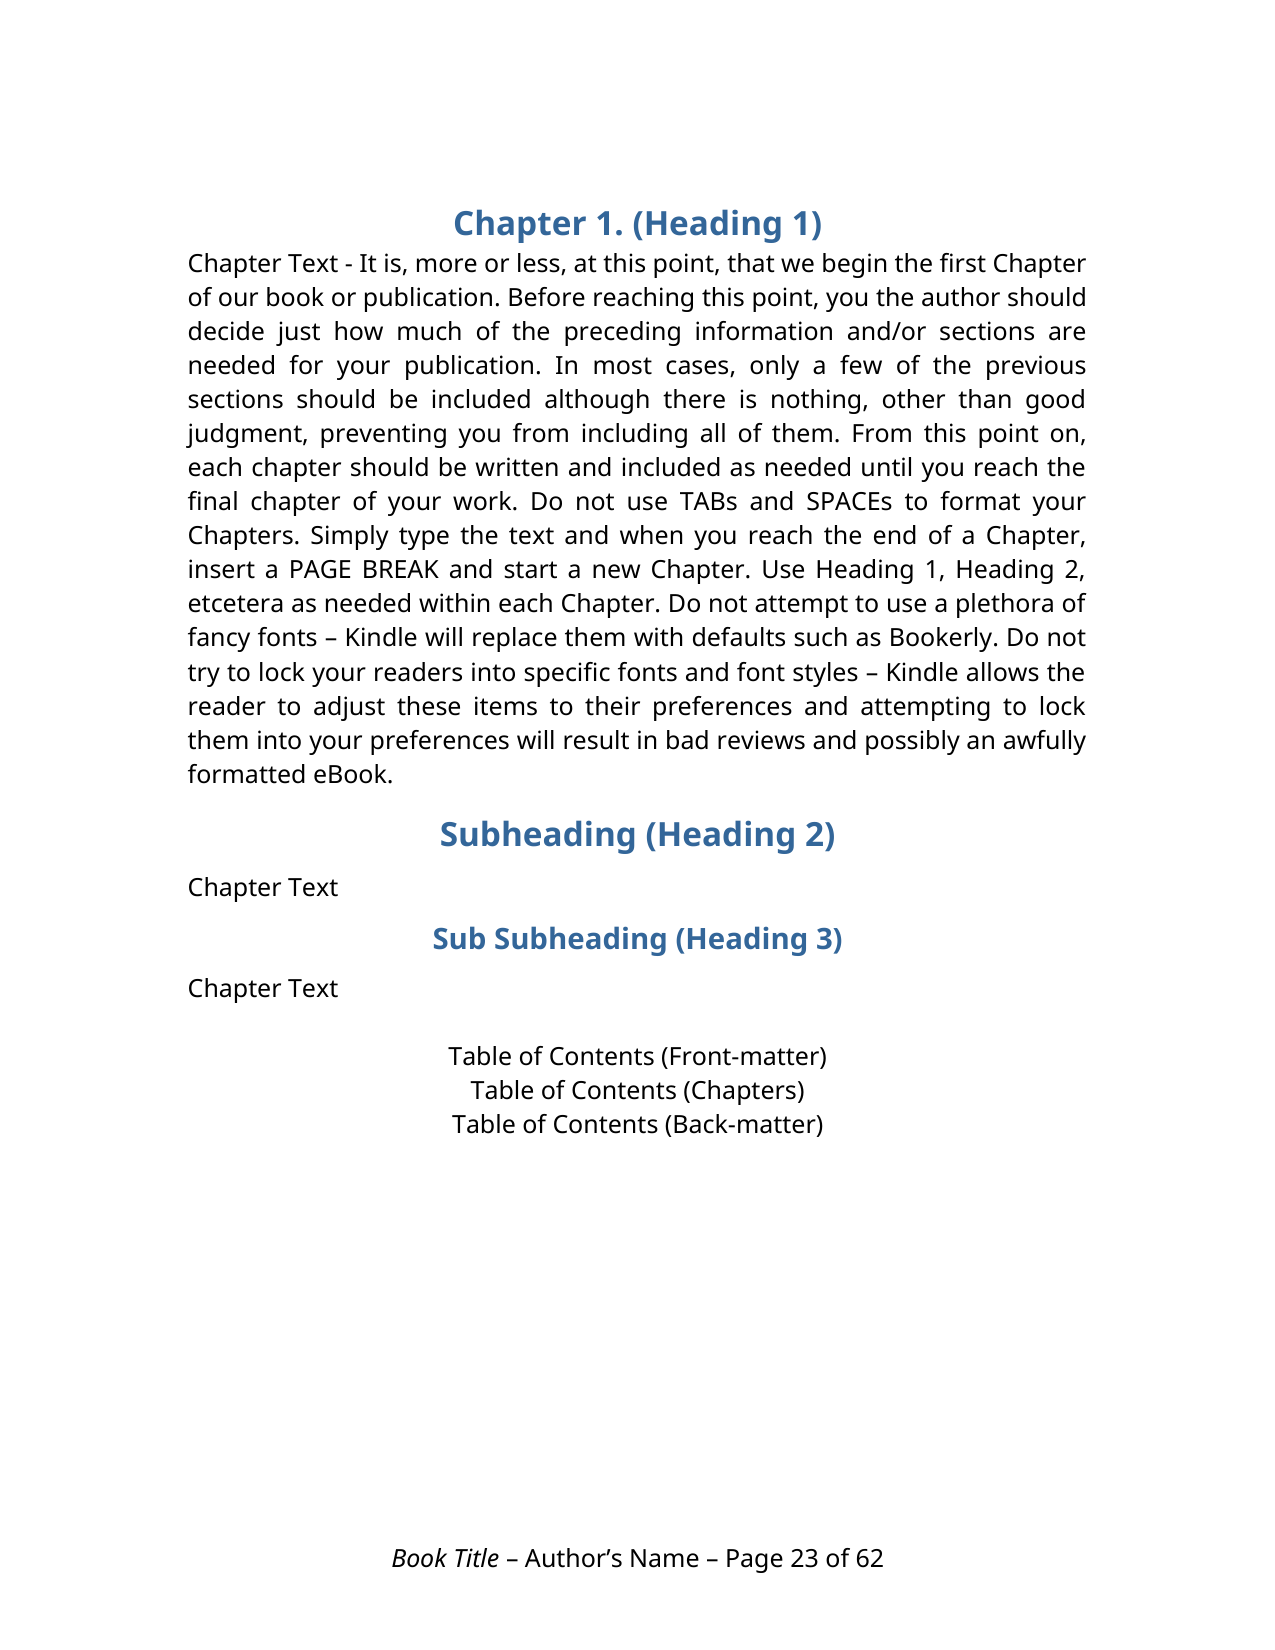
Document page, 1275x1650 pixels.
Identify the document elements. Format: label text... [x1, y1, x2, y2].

text Chapter Text [187, 970, 1087, 1004]
subtitle Sub Subheading (Heading 3) [187, 918, 1087, 958]
text Table of Contents (Chapters) [187, 1072, 1087, 1107]
text Table of Contents (Front-matter) [187, 1038, 1087, 1072]
text Chapter Text - It is, more or less, at this point, that we begin the first Chapter of our book or publication. Before reaching this point, you the author should decide just how much of the preceding information and/or sections are needed for your publication. In most cases, only a few of the previous sections should be included although there is nothing, other than good judgment, preventing you from including all of them. From this point on, each chapter should be written and included as needed until you reach the final chapter of your work. Do not use TABs and SPACEs to format your Chapters. Simply type the text and when you reach the end of a Chapter, insert a PAGE BREAK and start a new Chapter. Use Heading 1, Heading 2, etcetera as needed within each Chapter. Do not attempt to use a plethora of fancy fonts – Kindle will replace them with defaults such as Bookerly. Do not try to lock your readers into specific fonts and font styles – Kindle allows the reader to adjust these items to their preferences and attempting to lock them into your preferences will result in bad reviews and possibly an awfully formatted eBook. [187, 245, 1087, 790]
text Chapter Text [187, 869, 1087, 903]
subtitle Subheading (Heading 2) [187, 811, 1087, 857]
text Table of Contents (Back-matter) [187, 1107, 1087, 1141]
subtitle Chapter 1. (Heading 1) [187, 200, 1087, 245]
